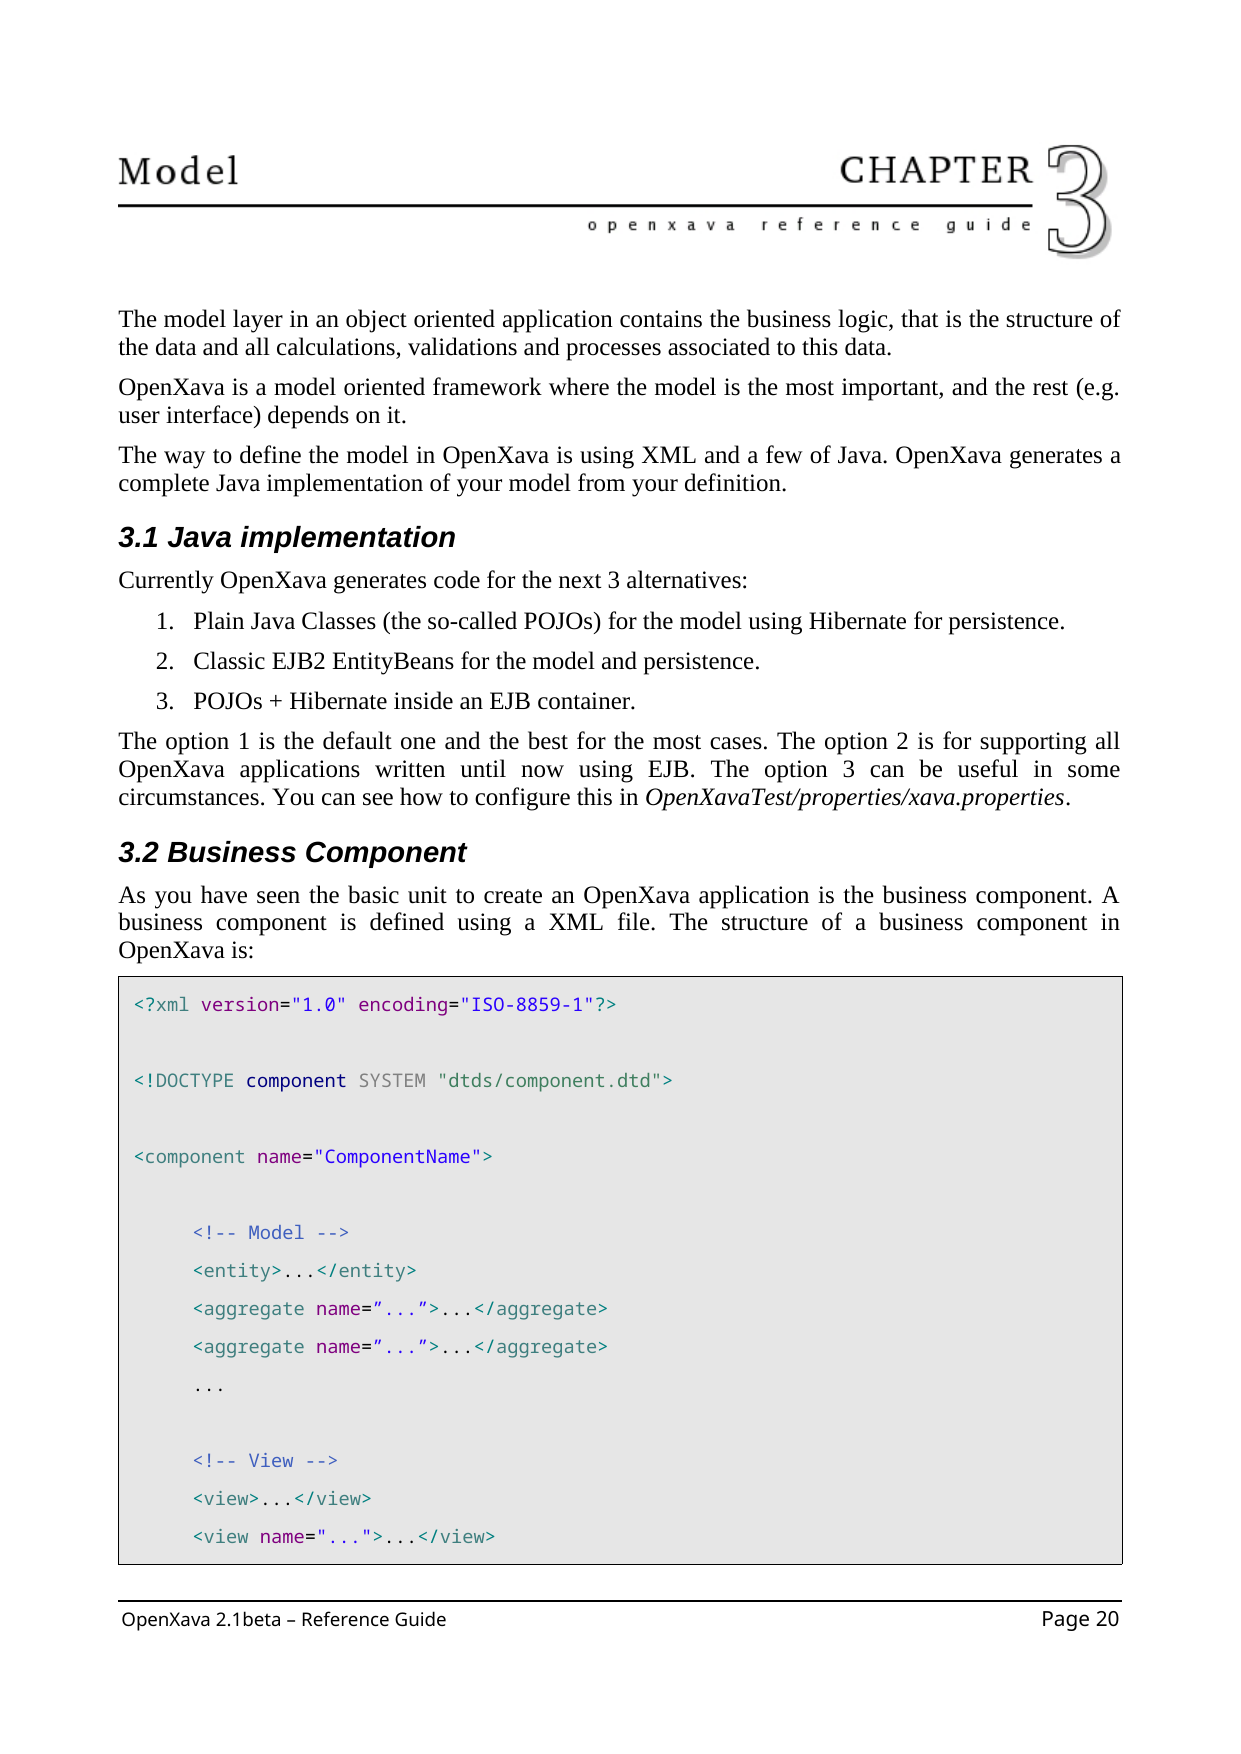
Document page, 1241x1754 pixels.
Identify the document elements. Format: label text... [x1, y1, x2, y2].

text <entity>...</entity> [119, 1243, 1122, 1281]
text <aggregate name=”...”>...</aggregate> [119, 1319, 1122, 1357]
picture [118, 118, 1122, 288]
subtitle Java implementation [118, 521, 1122, 554]
subtitle Business Component [118, 836, 1122, 868]
text The option 1 is the default one and the best for the most cases. The option 2 is for supporting all OpenXava applications written until now using EJB. The option 3 can be useful in some circumstances. You can see how to configure this in OpenXavaTest/properties/xava.properties. [118, 727, 1122, 811]
text Currently OpenXava generates code for the next 3 alternatives: [118, 567, 1122, 594]
list Classic EJB2 EntityBeans for the model and persistence. [156, 647, 1122, 675]
list POJOs + Hibernate inside an EJB container. [156, 687, 1122, 715]
text ... [119, 1357, 1122, 1395]
text The model layer in an object oriented application contains the business logic, that is the structure of the data and all calculations, validations and processes associated to this data. [118, 305, 1122, 361]
subtitle Model [118, 288, 1122, 293]
text <view>...</view> [119, 1471, 1122, 1509]
text <!DOCTYPE component SYSTEM "dtds/component.dtd"> [119, 1052, 1122, 1091]
text <!-- View --> [119, 1433, 1122, 1471]
list Plain Java Classes (the so-called POJOs) for the model using Hibernate for persistence. [156, 607, 1122, 634]
text As you have seen the basic unit to create an OpenXava application is the business component. A business component is defined using a XML file. The structure of a business component in OpenXava is: [118, 881, 1122, 964]
text <component name="ComponentName"> [119, 1128, 1122, 1167]
text <aggregate name=”...”>...</aggregate> [119, 1281, 1122, 1319]
text The way to define the model in OpenXava is using XML and a few of Java. OpenXava generates a complete Java implementation of your model from your definition. [118, 441, 1122, 496]
text <view name="...">...</view> [119, 1509, 1122, 1564]
text <!-- Model --> [119, 1204, 1122, 1243]
text OpenXava is a model oriented framework where the model is the most important, and the rest (e.g. user interface) depends on it. [118, 373, 1122, 428]
text <?xml version="1.0" encoding="ISO-8859-1"?> [119, 977, 1122, 1014]
